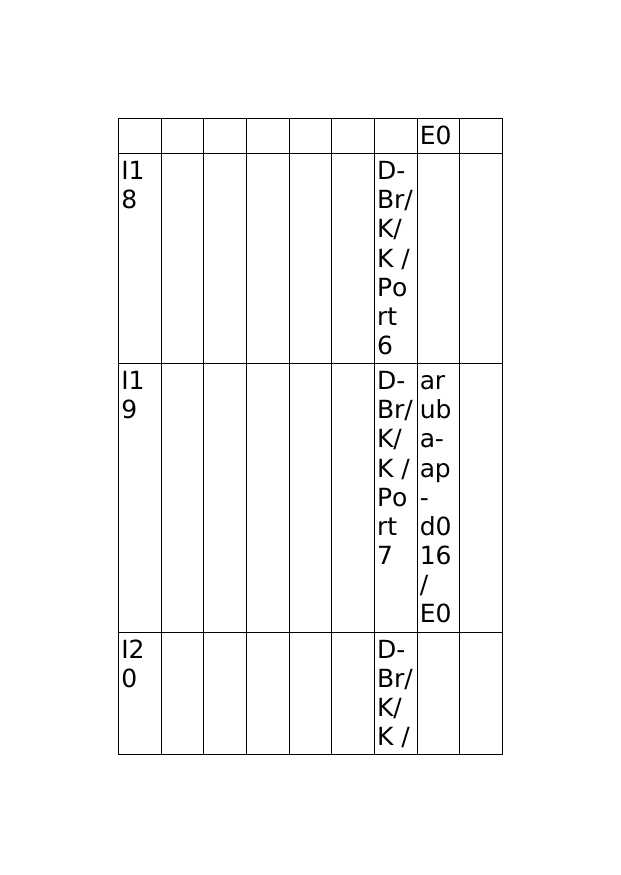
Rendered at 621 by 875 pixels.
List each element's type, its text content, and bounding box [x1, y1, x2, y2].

table_cell E0 [418, 119, 459, 153]
table_cell [332, 154, 374, 363]
table_cell D-Br/K/K / Port 7 [375, 364, 417, 632]
table_cell [162, 364, 203, 632]
table_cell D-Br/K/K / [375, 633, 417, 754]
table_cell [460, 364, 502, 632]
table_cell [247, 119, 289, 153]
table_cell [290, 154, 331, 363]
table_cell [247, 154, 289, 363]
table_cell [204, 633, 246, 754]
table_cell [204, 154, 246, 363]
table_cell [460, 154, 502, 363]
table_cell [204, 119, 246, 153]
table_cell [162, 633, 203, 754]
table_cell [204, 364, 246, 632]
table_cell [290, 633, 331, 754]
table_cell [460, 119, 502, 153]
table_cell I18 [119, 154, 161, 363]
table_cell [162, 154, 203, 363]
table_cell [162, 119, 203, 153]
table_cell aruba-ap-d016 / E0 [418, 364, 459, 632]
table_cell D-Br/K/K / Port 6 [375, 154, 417, 363]
table_cell [119, 119, 161, 153]
table_cell [460, 633, 502, 754]
table_cell I19 [119, 364, 161, 632]
table_cell [290, 364, 331, 632]
table_cell [290, 119, 331, 153]
table_cell [332, 364, 374, 632]
table_cell I20 [119, 633, 161, 754]
table_cell [247, 364, 289, 632]
table_cell [247, 633, 289, 754]
table_cell [332, 633, 374, 754]
table_cell [332, 119, 374, 153]
table_cell [418, 154, 459, 363]
table_cell [418, 633, 459, 754]
table_cell [375, 119, 417, 153]
